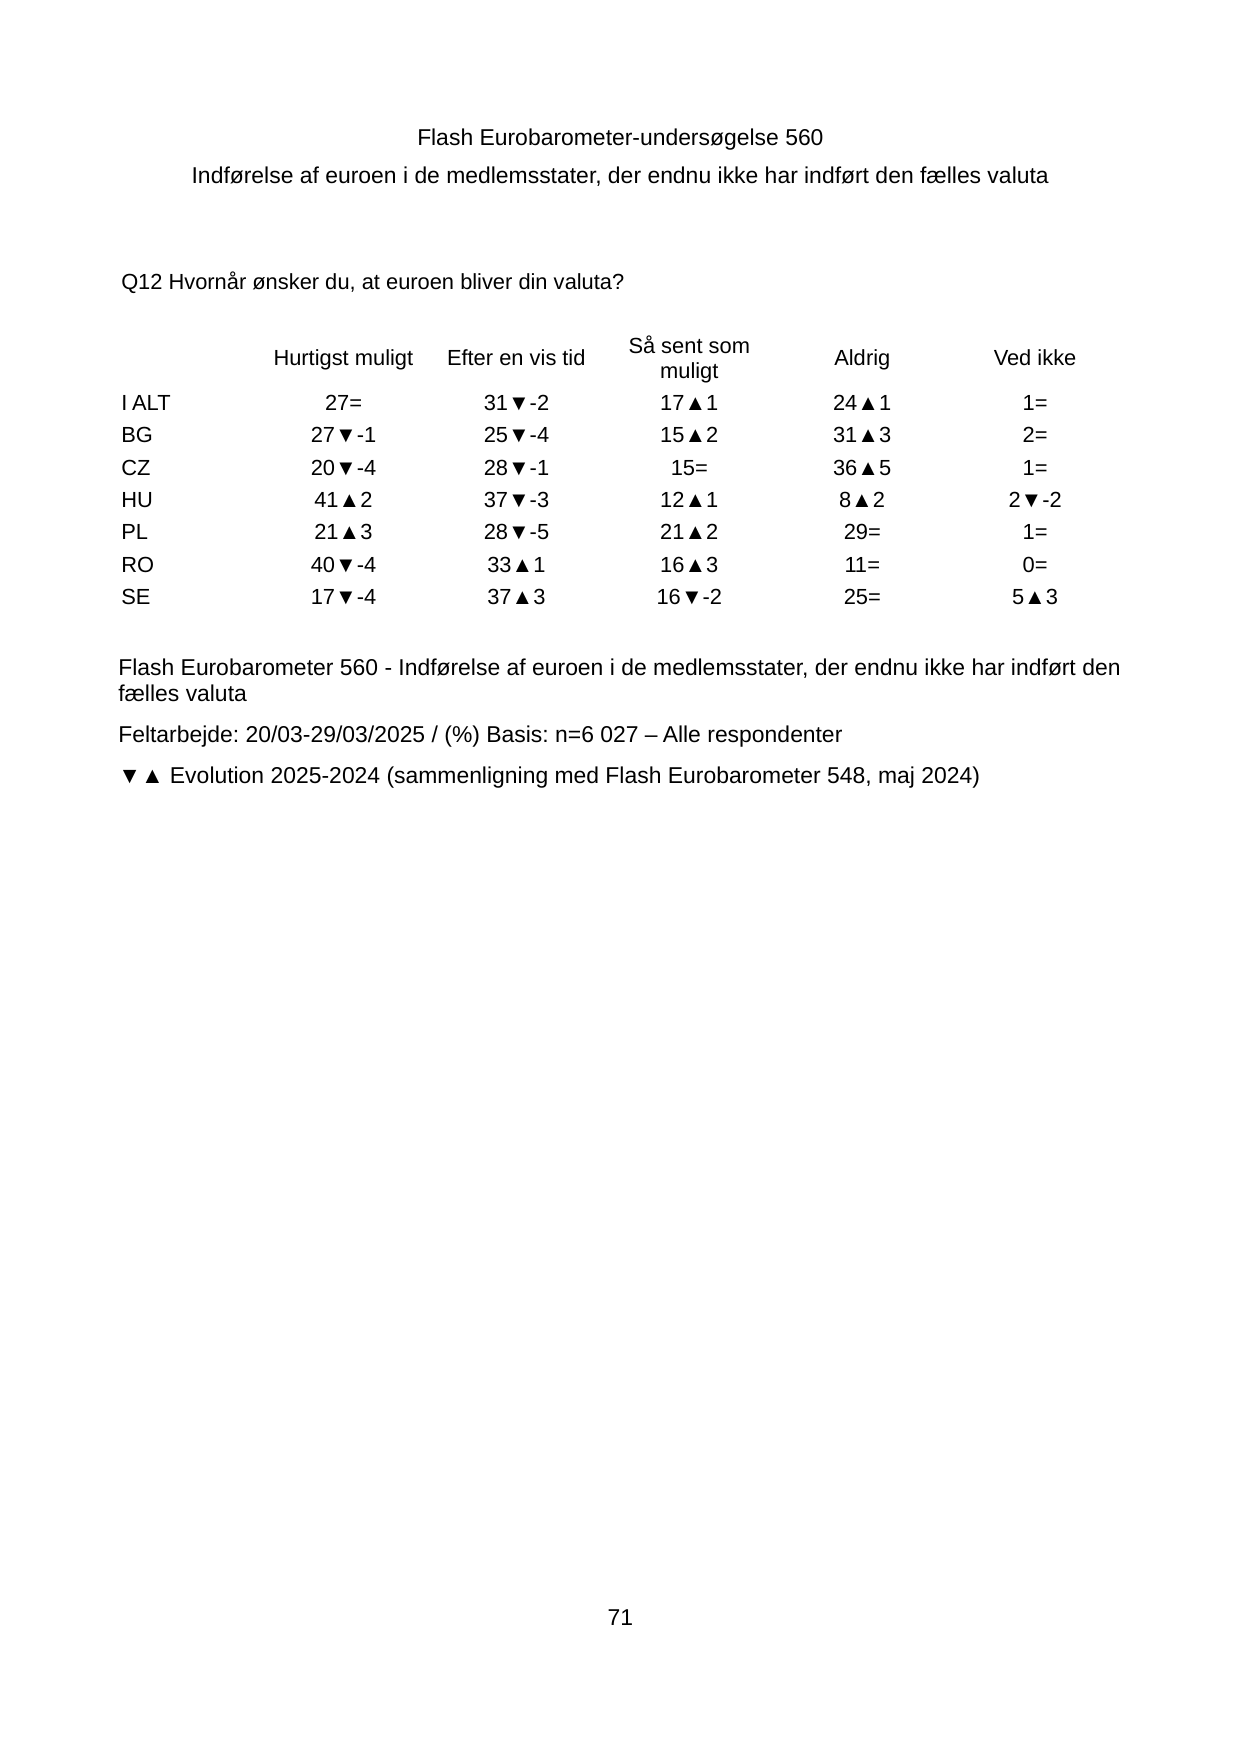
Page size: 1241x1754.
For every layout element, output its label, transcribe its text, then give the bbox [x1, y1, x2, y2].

table_cell 16▼-2 [603, 580, 776, 613]
table_cell 25= [776, 580, 948, 613]
table_cell 37▼-3 [430, 483, 603, 516]
table_cell [949, 298, 1121, 330]
text Feltarbejde: 20/03-29/03/2025 / (%) Basis: n=6 027 – Alle respondenter [118, 721, 1122, 747]
table_cell 37▲3 [430, 580, 603, 613]
table_cell 21▲2 [603, 516, 776, 548]
table_cell Aldrig [776, 330, 948, 386]
table_cell 20▼-4 [257, 451, 430, 483]
table_cell Hurtigst muligt [257, 330, 430, 386]
table_cell 1= [949, 516, 1121, 548]
table_cell 16▲3 [603, 548, 776, 580]
table_cell 28▼-5 [430, 516, 603, 548]
table_header Q12 Hvornår ønsker du, at euroen bliver din valuta? [118, 265, 1121, 297]
table_cell 31▲3 [776, 419, 948, 451]
table_cell 2= [949, 419, 1121, 451]
table_cell CZ [118, 451, 257, 483]
table_cell 11= [776, 548, 948, 580]
table_cell 31▼-2 [430, 386, 603, 418]
table_cell 5▲3 [949, 580, 1121, 613]
table_cell [603, 298, 776, 330]
table_cell 21▲3 [257, 516, 430, 548]
table_cell I ALT [118, 386, 257, 418]
table_cell 1= [949, 451, 1121, 483]
table_cell RO [118, 548, 257, 580]
table_cell 40▼-4 [257, 548, 430, 580]
table_cell 1= [949, 386, 1121, 418]
table_cell [776, 298, 948, 330]
table_cell PL [118, 516, 257, 548]
table_cell 17▲1 [603, 386, 776, 418]
table_cell 12▲1 [603, 483, 776, 516]
table_cell 17▼-4 [257, 580, 430, 613]
table_cell BG [118, 419, 257, 451]
table_cell Så sent som muligt [603, 330, 776, 386]
table_cell 8▲2 [776, 483, 948, 516]
table_cell 15▲2 [603, 419, 776, 451]
table_cell [118, 330, 257, 386]
table_cell SE [118, 580, 257, 613]
text Flash Eurobarometer 560 - Indførelse af euroen i de medlemsstater, der endnu ikke har indført den fælles valuta [118, 654, 1122, 706]
table_cell 27= [257, 386, 430, 418]
table_cell 41▲2 [257, 483, 430, 516]
table_cell [430, 298, 603, 330]
table_cell 29= [776, 516, 948, 548]
table_cell 25▼-4 [430, 419, 603, 451]
table_cell 15= [603, 451, 776, 483]
table_cell Ved ikke [949, 330, 1121, 386]
table_cell [257, 298, 430, 330]
table_cell 27▼-1 [257, 419, 430, 451]
table_cell 24▲1 [776, 386, 948, 418]
table_cell 2▼-2 [949, 483, 1121, 516]
text ▼▲ Evolution 2025-2024 (sammenligning med Flash Eurobarometer 548, maj 2024) [118, 762, 1122, 788]
table_cell Efter en vis tid [430, 330, 603, 386]
table_cell 0= [949, 548, 1121, 580]
table_cell 36▲5 [776, 451, 948, 483]
table_cell 28▼-1 [430, 451, 603, 483]
table_cell HU [118, 483, 257, 516]
table_cell 33▲1 [430, 548, 603, 580]
table_cell [118, 298, 257, 330]
